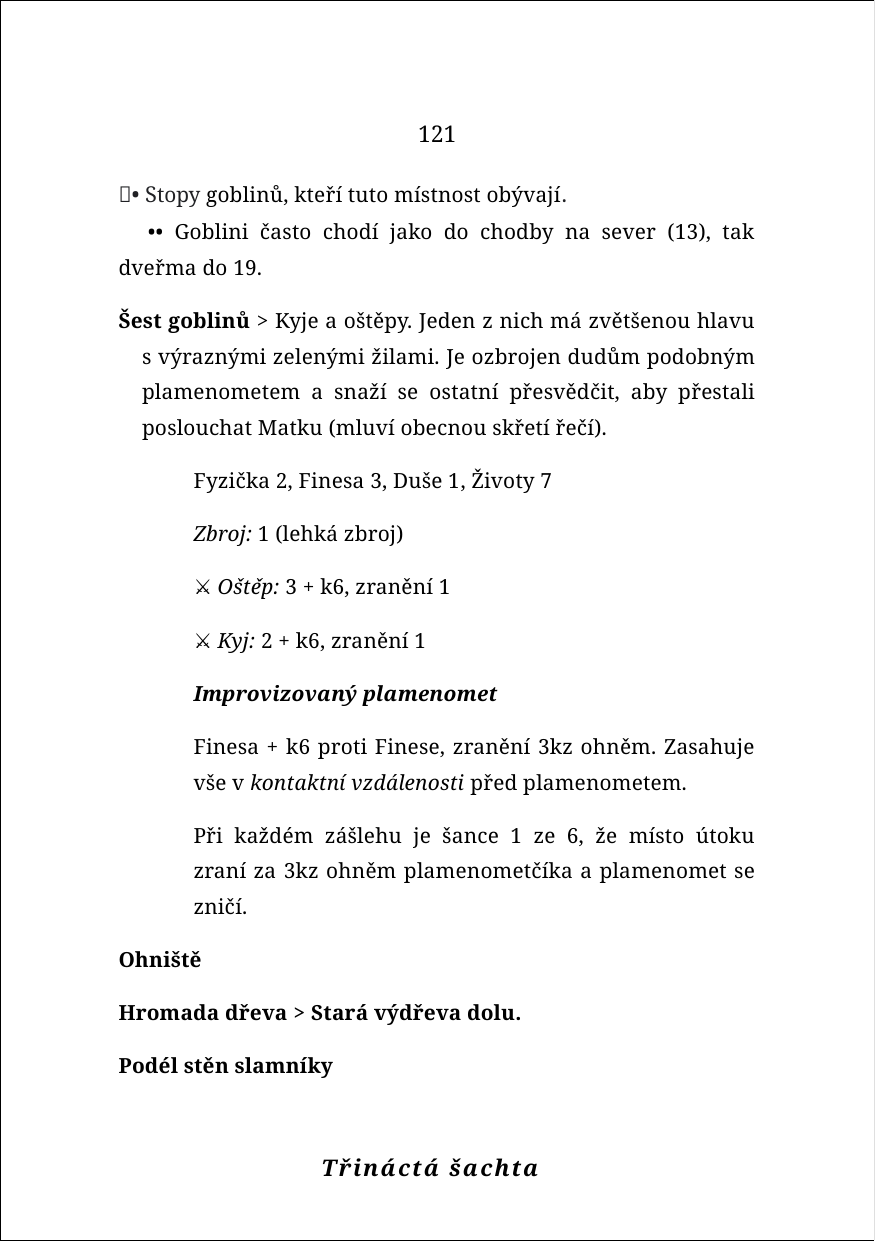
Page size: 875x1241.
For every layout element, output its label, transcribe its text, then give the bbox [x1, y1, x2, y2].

list Improvizovaný plamenomet [156, 679, 756, 707]
list Fyzička 2, Finesa 3, Duše 1, Životy 7 [156, 466, 756, 494]
list ⚔ Oštěp: 3 + k6, zranění 1 [156, 572, 756, 601]
text Ohniště [118, 945, 756, 974]
list ⚔ Kyj: 2 + k6, zranění 1 [156, 626, 756, 654]
list Finesa + k6 proti Finese, zranění 3kz ohněm. Zasahuje vše v kontaktní vzdálenosti před plamenometem. [156, 732, 756, 796]
list Při každém zášlehu je šance 1 ze 6, že místo útoku zraní za 3kz ohněm plamenometčíka a plamenomet se zničí. [156, 821, 756, 920]
text 👣• Stopy goblinů, kteří tuto místnost obývají. •• Goblini často chodí jako do chodby na sever (13), tak dveřma do 19. [118, 179, 756, 281]
list Zbroj: 1 (lehká zbroj) [156, 519, 756, 548]
text Hromada dřeva > Stará výdřeva dolu. [118, 998, 756, 1027]
text Šest goblinů > Kyje a oštěpy. Jeden z nich má zvětšenou hlavu s výraznými zelenými žilami. Je ozbrojen dudům podobným plamenometem a snaží se ostatní přesvědčit, aby přestali poslouchat Matku (mluví obecnou skřetí řečí). [118, 306, 756, 441]
text Podél stěn slamníky [118, 1052, 756, 1080]
